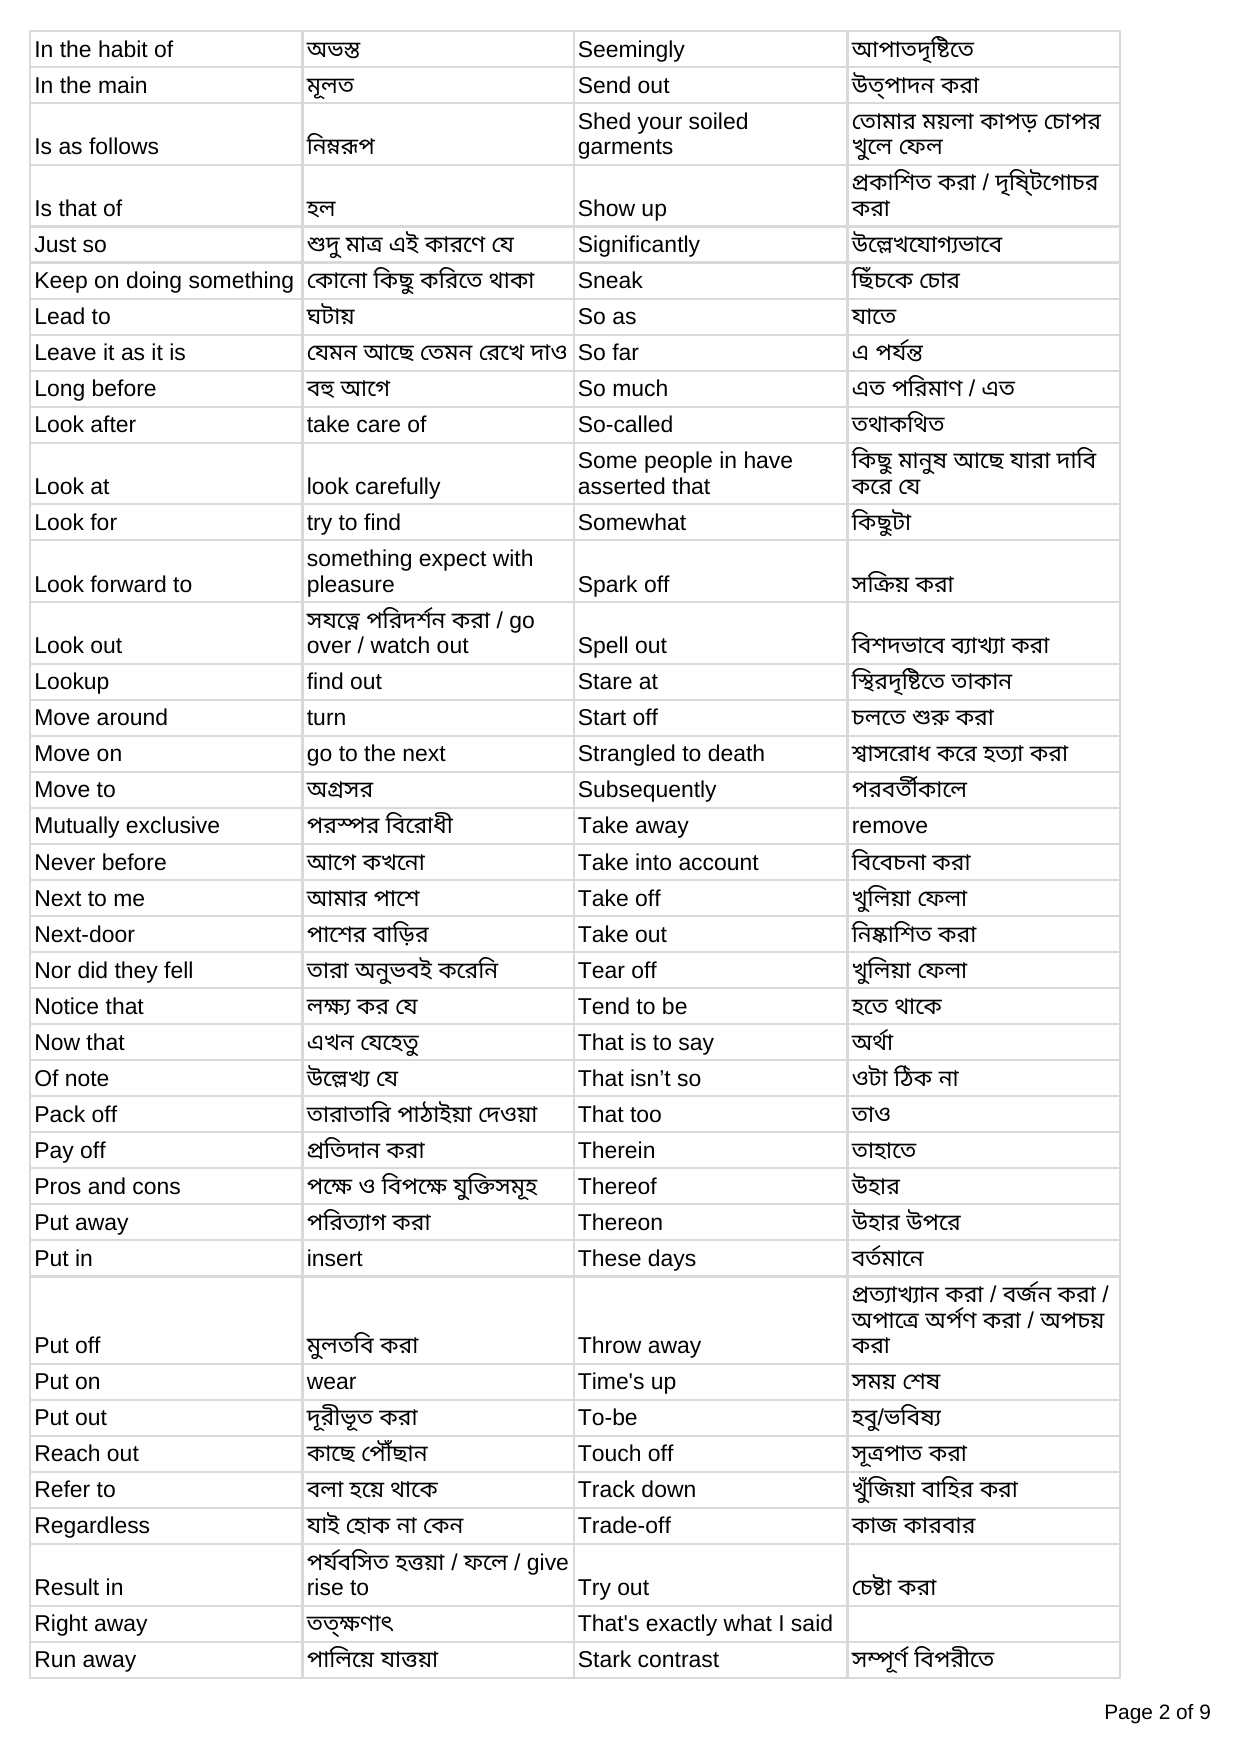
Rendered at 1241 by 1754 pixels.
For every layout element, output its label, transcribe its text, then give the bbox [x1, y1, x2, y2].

table_cell Now that [31, 1025, 301, 1059]
table_cell turn [304, 701, 573, 735]
table_cell Look for [31, 505, 301, 539]
table_cell Is that of [31, 166, 301, 225]
table_cell বলা হয়ে থাকে [304, 1473, 573, 1507]
table_cell তোমার ময়লা কাপড় চোপর খুলে ফেল [849, 104, 1119, 164]
table_cell Look forward to [31, 541, 301, 601]
table_cell find out [304, 665, 573, 699]
table_cell আগে কখনো [304, 845, 573, 879]
table_cell wear [304, 1365, 573, 1399]
table_cell something expect with pleasure [304, 541, 573, 601]
table_cell তাহাতে [849, 1133, 1119, 1167]
table_cell Spell out [575, 603, 846, 663]
table_cell Put out [31, 1401, 301, 1435]
table_cell Try out [575, 1545, 846, 1604]
table_cell Right away [31, 1607, 301, 1641]
table_cell দূরীভূত করা [304, 1401, 573, 1435]
table_cell Tend to be [575, 989, 846, 1023]
table_cell শ্বাসরোধ করে হত্যা করা [849, 737, 1119, 771]
table_cell বহু আগে [304, 372, 573, 406]
table_cell উল্লেখযোগ্যভাবে [849, 228, 1119, 261]
table_cell That too [575, 1097, 846, 1131]
table_cell Show up [575, 166, 846, 225]
table_cell Pros and cons [31, 1169, 301, 1203]
table_cell Lookup [31, 665, 301, 699]
table_cell Next to me [31, 881, 301, 915]
table_cell Run away [31, 1643, 301, 1677]
table_cell Keep on doing something [31, 264, 301, 297]
table_cell Thereon [575, 1205, 846, 1239]
table_cell হবু/ভবিষ্য [849, 1401, 1119, 1435]
table_cell Result in [31, 1545, 301, 1604]
table_cell ওটা ঠিক না [849, 1061, 1119, 1095]
table_cell Leave it as it is [31, 336, 301, 369]
table_cell সযত্নে পরিদর্শন করা / go over / watch out [304, 603, 573, 663]
table_cell যেমন আছে তেমন রেখে দাও [304, 336, 573, 369]
table_cell পাশের বাড়ির [304, 917, 573, 951]
table_cell চেষ্টা করা [849, 1545, 1119, 1604]
table_cell Next-door [31, 917, 301, 951]
table_cell Look at [31, 444, 301, 503]
table_cell Look after [31, 408, 301, 442]
table_cell go to the next [304, 737, 573, 771]
table_cell Lead to [31, 300, 301, 333]
table_cell উহার উপরে [849, 1205, 1119, 1239]
table_cell So as [575, 300, 846, 333]
table_cell এখন যেহেতু [304, 1025, 573, 1059]
table_cell Take away [575, 809, 846, 843]
table_cell শুদু মাত্র এই কারণে যে [304, 228, 573, 261]
table_cell Regardless [31, 1509, 301, 1543]
table_cell Trade-off [575, 1509, 846, 1543]
table_cell Pay off [31, 1133, 301, 1167]
table_cell Move on [31, 737, 301, 771]
table_cell পরবর্তীকালে [849, 773, 1119, 807]
table_cell Take into account [575, 845, 846, 879]
table_cell অর্থা [849, 1025, 1119, 1059]
table_cell যাই হোক না কেন [304, 1509, 573, 1543]
table_cell Just so [31, 228, 301, 261]
table_cell তথাকথিত [849, 408, 1119, 442]
table_cell এ পর্যন্ত [849, 336, 1119, 369]
table_cell আপাতদৃষ্টিতে [849, 32, 1119, 66]
table_cell এত পরিমাণ / এত [849, 372, 1119, 406]
table_cell try to find [304, 505, 573, 539]
table_cell Sneak [575, 264, 846, 297]
table_cell তারা অনুভবই করেনি [304, 953, 573, 987]
table_cell Significantly [575, 228, 846, 261]
table_cell কাজ কারবার [849, 1509, 1119, 1543]
table_cell অগ্রসর [304, 773, 573, 807]
table_cell উল্লেখ্য যে [304, 1061, 573, 1095]
table_cell Is as follows [31, 104, 301, 164]
table_cell Track down [575, 1473, 846, 1507]
table_cell To-be [575, 1401, 846, 1435]
table_cell পরিত্যাগ করা [304, 1205, 573, 1239]
table_cell সময় শেষ [849, 1365, 1119, 1399]
table_cell বিশদভাবে ব্যাখ্যা করা [849, 603, 1119, 663]
table_cell Take out [575, 917, 846, 951]
table_cell সম্পূর্ণ বিপরীতে [849, 1643, 1119, 1677]
table_cell ঘটায় [304, 300, 573, 333]
table_cell চলতে শুরু করা [849, 701, 1119, 735]
table_cell Time's up [575, 1365, 846, 1399]
table_cell খুলিয়া ফেলা [849, 881, 1119, 915]
table_cell Subsequently [575, 773, 846, 807]
table_cell নিম্নরূপ [304, 104, 573, 164]
table_cell পর্যবসিত হত্তয়া / ফলে / give rise to [304, 1545, 573, 1604]
table_cell That is to say [575, 1025, 846, 1059]
table_cell Put away [31, 1205, 301, 1239]
table_cell Nor did they fell [31, 953, 301, 987]
table_cell Seemingly [575, 32, 846, 66]
table_cell So far [575, 336, 846, 369]
table_cell বিবেচনা করা [849, 845, 1119, 879]
table_cell বর্তমানে [849, 1241, 1119, 1275]
table_cell লক্ষ্য কর যে [304, 989, 573, 1023]
table_cell তারাতারি পাঠাইয়া দেওয়া [304, 1097, 573, 1131]
table_cell ছিঁচকে চোর [849, 264, 1119, 297]
table_cell পরস্পর বিরোধী [304, 809, 573, 843]
table_cell উত্পাদন করা [849, 68, 1119, 102]
table_cell Put in [31, 1241, 301, 1275]
table_cell নিষ্কাশিত করা [849, 917, 1119, 951]
table_cell Mutually exclusive [31, 809, 301, 843]
table_cell That's exactly what I said [575, 1607, 846, 1641]
table_cell Refer to [31, 1473, 301, 1507]
table_cell তত্ক্ষণাৎ [304, 1607, 573, 1641]
table_cell কিছুটা [849, 505, 1119, 539]
table_cell Notice that [31, 989, 301, 1023]
table_cell Look out [31, 603, 301, 663]
table_cell Start off [575, 701, 846, 735]
table_cell Of note [31, 1061, 301, 1095]
table_cell হতে থাকে [849, 989, 1119, 1023]
table_cell Take off [575, 881, 846, 915]
table_cell খুঁজিয়া বাহির করা [849, 1473, 1119, 1507]
table_cell অভস্ত [304, 32, 573, 66]
table_cell Strangled to death [575, 737, 846, 771]
table_cell Stark contrast [575, 1643, 846, 1677]
table_cell প্রতিদান করা [304, 1133, 573, 1167]
table_cell পক্ষে ও বিপক্ষে যুক্তিসমূহ [304, 1169, 573, 1203]
table_cell সূত্রপাত করা [849, 1437, 1119, 1471]
table_cell Somewhat [575, 505, 846, 539]
table_cell আমার পাশে [304, 881, 573, 915]
table_cell Shed your soiled garments [575, 104, 846, 164]
table_cell Tear off [575, 953, 846, 987]
table_cell Therein [575, 1133, 846, 1167]
table_cell Spark off [575, 541, 846, 601]
table_cell insert [304, 1241, 573, 1275]
table_cell পালিয়ে যাত্তয়া [304, 1643, 573, 1677]
table_cell [849, 1607, 1119, 1641]
table_cell In the habit of [31, 32, 301, 66]
table_cell হল [304, 166, 573, 225]
table_cell তাও [849, 1097, 1119, 1131]
table_cell remove [849, 809, 1119, 843]
table_cell প্রকাশিত করা / দৃষি্টগোচর করা [849, 166, 1119, 225]
table_cell কাছে পৌঁছান [304, 1437, 573, 1471]
table_cell Put on [31, 1365, 301, 1399]
table_cell Touch off [575, 1437, 846, 1471]
table_cell So much [575, 372, 846, 406]
table_cell Never before [31, 845, 301, 879]
table_cell Put off [31, 1278, 301, 1363]
table_cell Send out [575, 68, 846, 102]
table_cell উহার [849, 1169, 1119, 1203]
table_cell Some people in have asserted that [575, 444, 846, 503]
table_cell Long before [31, 372, 301, 406]
table_cell খুলিয়া ফেলা [849, 953, 1119, 987]
table_cell These days [575, 1241, 846, 1275]
table_cell In the main [31, 68, 301, 102]
table_cell Move to [31, 773, 301, 807]
table_cell Move around [31, 701, 301, 735]
table_cell Pack off [31, 1097, 301, 1131]
table_cell Throw away [575, 1278, 846, 1363]
table_cell প্রত্যাখ্যান করা / বর্জন করা / অপাত্রে অর্পণ করা / অপচয় করা [849, 1278, 1119, 1363]
table_cell সক্রিয় করা [849, 541, 1119, 601]
table_cell যাতে [849, 300, 1119, 333]
table_cell স্থিরদৃষ্টিতে তাকান [849, 665, 1119, 699]
table_cell That isn’t so [575, 1061, 846, 1095]
table_cell মুলতবি করা [304, 1278, 573, 1363]
table_cell So-called [575, 408, 846, 442]
table_cell Reach out [31, 1437, 301, 1471]
table_cell Thereof [575, 1169, 846, 1203]
table_cell take care of [304, 408, 573, 442]
table_cell Stare at [575, 665, 846, 699]
table_cell কিছু মানুষ আছে যারা দাবি করে যে [849, 444, 1119, 503]
table_cell মূলত [304, 68, 573, 102]
table_cell কোনো কিছু করিতে থাকা [304, 264, 573, 297]
table_cell look carefully [304, 444, 573, 503]
